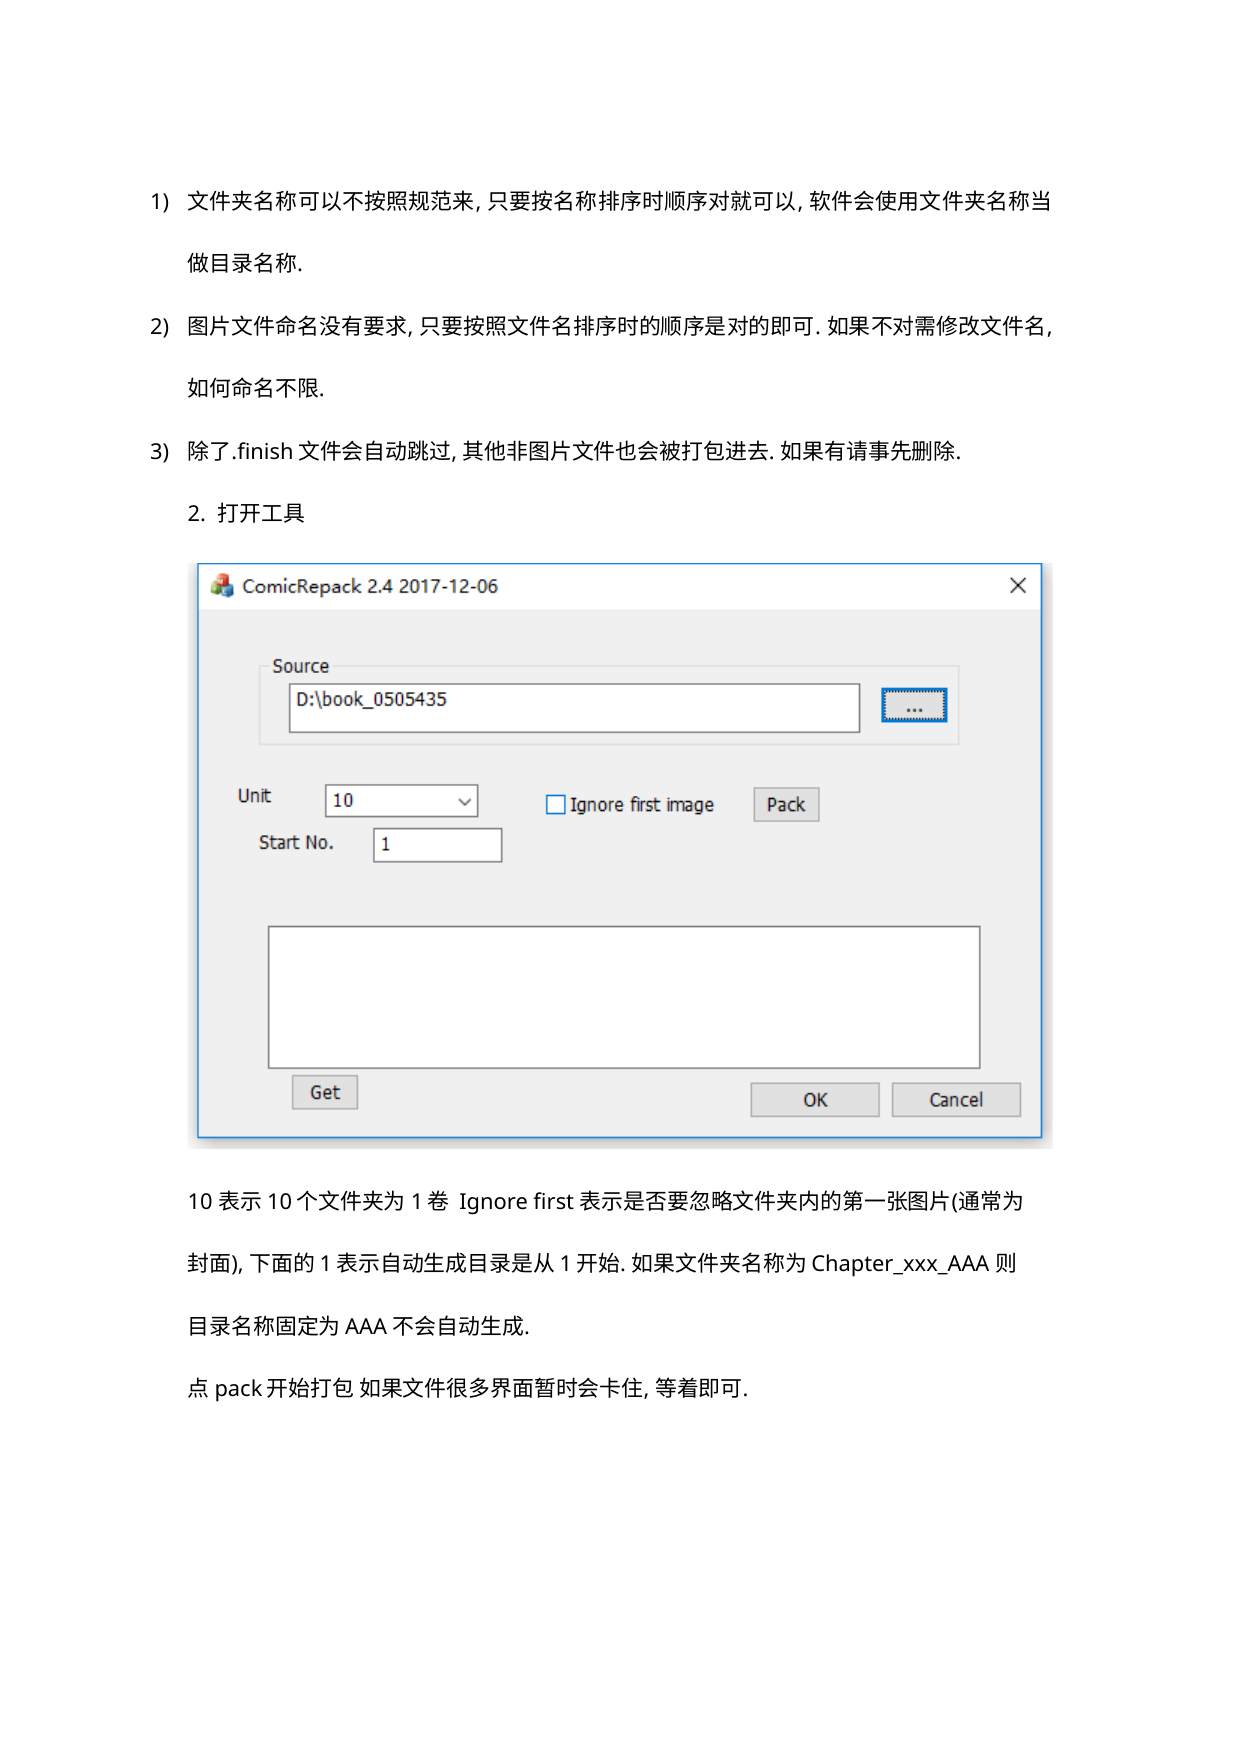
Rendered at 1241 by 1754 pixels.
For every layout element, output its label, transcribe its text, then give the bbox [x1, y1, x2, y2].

list 文件夹名称可以不按照规范来, 只要按名称排序时顺序对就可以, 软件会使用文件夹名称当做目录名称. [150, 158, 1053, 283]
list 除了.finish文件会自动跳过, 其他非图片文件也会被打包进去. 如果有请事先删除. [150, 408, 1053, 471]
text 10 表示 10个文件夹为 1卷 Ignore first 表示是否要忽略文件夹内的第一张图片(通常为 [187, 1158, 1053, 1221]
list 图片文件命名没有要求, 只要按照文件名排序时的顺序是对的即可. 如果不对需修改文件名, 如何命名不限. [150, 283, 1053, 408]
text 目录名称固定为AAA 不会自动生成. [187, 1283, 1053, 1346]
text 点 pack开始打包 如果文件很多界面暂时会卡住, 等着即可. [187, 1346, 1053, 1408]
text 封面), 下面的1表示自动生成目录是从1开始. 如果文件夹名称为Chapter_xxx_AAA 则 [187, 1221, 1053, 1283]
text 2. 打开工具 [187, 471, 1053, 533]
